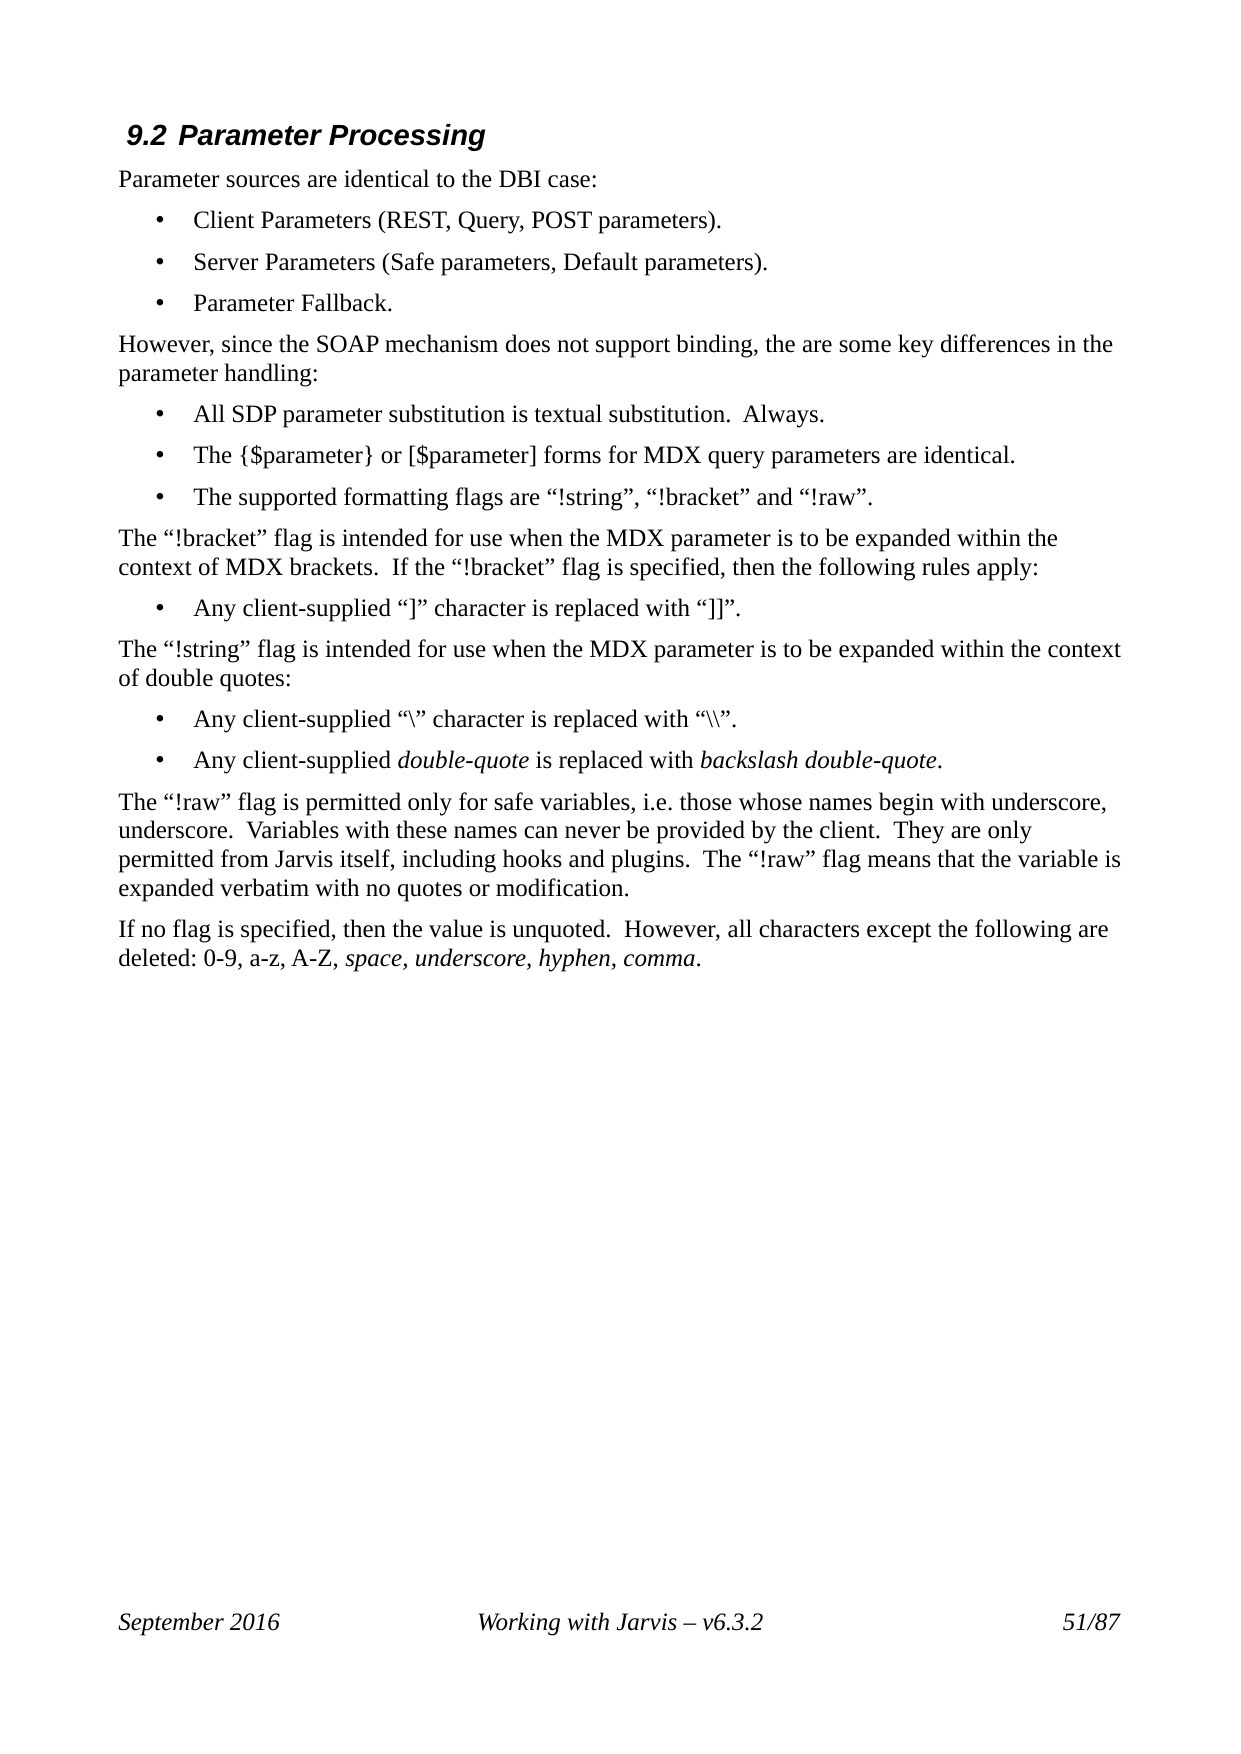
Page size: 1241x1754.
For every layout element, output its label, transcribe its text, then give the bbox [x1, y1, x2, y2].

text If no flag is specified, then the value is unquoted. However, all characters except the following are deleted: 0-9, a-z, A-Z, space, underscore, hyphen, comma. [118, 914, 1122, 972]
text The “!raw” flag is permitted only for safe variables, i.e. those whose names begin with underscore, underscore. Variables with these names can never be provided by the client. They are only permitted from Jarvis itself, including hooks and plugins. The “!raw” flag means that the variable is expanded verbatim with no quotes or modification. [118, 787, 1122, 902]
list Client Parameters (REST, Query, POST parameters). [156, 205, 1122, 234]
list The {$parameter} or [$parameter] forms for MDX query parameters are identical. [156, 440, 1122, 469]
list Server Parameters (Safe parameters, Default parameters). [156, 247, 1122, 275]
list The supported formatting flags are “!string”, “!bracket” and “!raw”. [156, 482, 1122, 510]
list Parameter Fallback. [156, 288, 1122, 317]
text However, since the SOAP mechanism does not support binding, the are some key differences in the parameter handling: [118, 329, 1122, 387]
list Any client-supplied “\” character is replaced with “\\”. [156, 704, 1122, 733]
list Any client-supplied double-quote is replaced with backslash double-quote. [156, 745, 1122, 774]
text The “!bracket” flag is intended for use when the MDX parameter is to be expanded within the context of MDX brackets. If the “!bracket” flag is specified, then the following rules apply: [118, 523, 1122, 580]
text The “!string” flag is intended for use when the MDX parameter is to be expanded within the context of double quotes: [118, 634, 1122, 692]
list Any client-supplied “]” character is replaced with “]]”. [156, 593, 1122, 622]
text Parameter sources are identical to the DBI case: [118, 164, 1122, 193]
subtitle Parameter Processing [118, 118, 1122, 152]
list All SDP parameter substitution is textual substitution. Always. [156, 399, 1122, 428]
